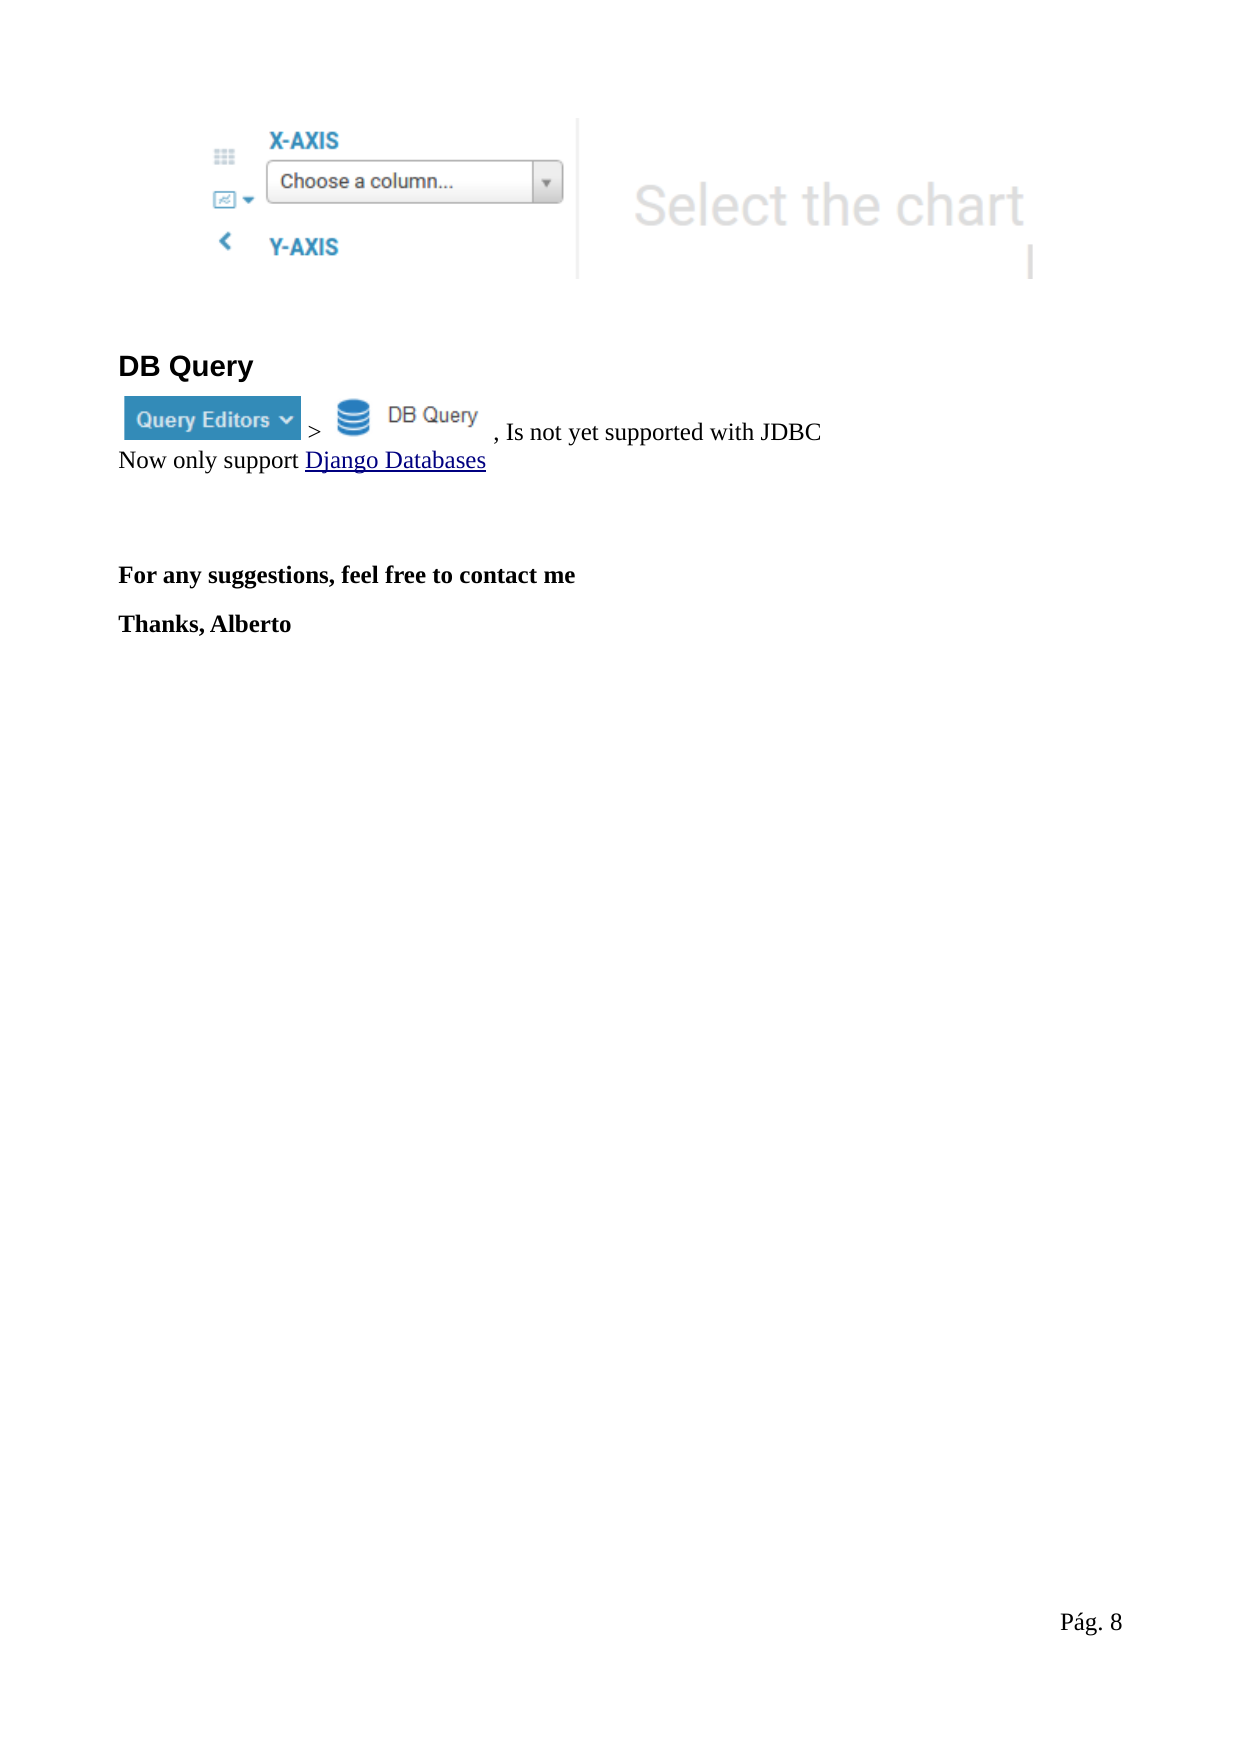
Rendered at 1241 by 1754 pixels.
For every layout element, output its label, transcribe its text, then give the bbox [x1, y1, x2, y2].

picture [327, 394, 494, 440]
subtitle DB Query [118, 348, 1122, 382]
text For any suggestions, feel free to contact me [118, 560, 1122, 589]
text Thanks, Alberto [118, 609, 1122, 638]
text Now only support Django Databases [118, 445, 1122, 474]
text > , Is not yet supported with JDBC [118, 395, 1122, 445]
picture [124, 396, 301, 440]
picture [207, 118, 1033, 279]
